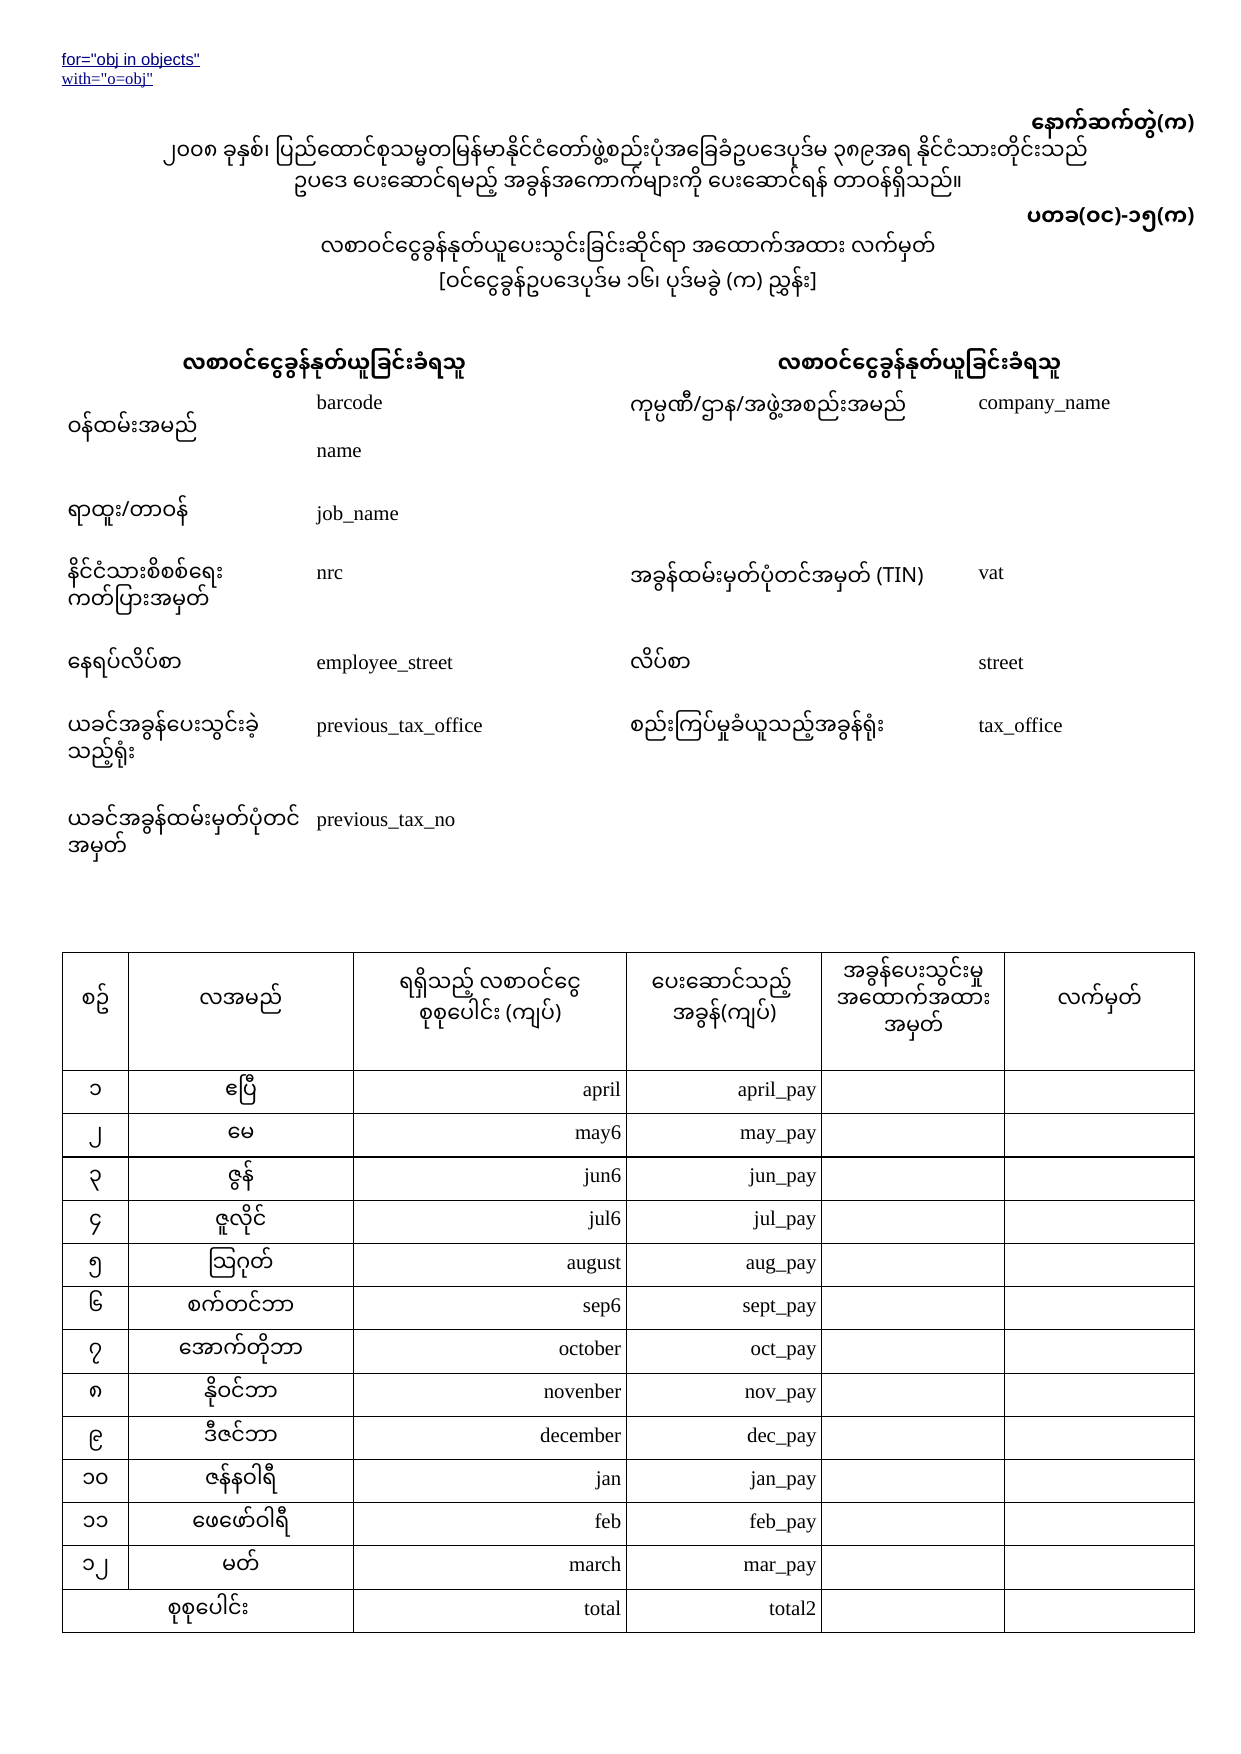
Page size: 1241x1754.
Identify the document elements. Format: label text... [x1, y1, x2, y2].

table_cell ၄ [63, 1201, 128, 1243]
table_cell [973, 801, 1214, 900]
table_cell သြဂုတ် [129, 1244, 353, 1286]
table_cell [586, 384, 624, 471]
table_cell နိင်ငံသားစိစစ်ရေးကတ်ပြားအမှတ် [61, 554, 311, 644]
table_cell [822, 1460, 1004, 1502]
table_cell အောက်တိုဘာ [129, 1330, 353, 1372]
table_cell april [354, 1071, 626, 1113]
table_cell ဒီဇင်ဘာ [129, 1417, 353, 1459]
table_cell feb [354, 1503, 626, 1545]
table_cell နေရပ်လိပ်စာ [61, 644, 311, 707]
table_cell စက်တင်ဘာ [129, 1287, 353, 1329]
table_cell [822, 1114, 1004, 1156]
table_cell ပတခ(ဝင)-၁၅(က) [61, 200, 1194, 234]
table_cell october [354, 1330, 626, 1372]
table_header နောက်ဆက်တွဲ(က) [1020, 107, 1194, 138]
table_cell jun6 [354, 1158, 626, 1199]
table_cell jul6 [354, 1201, 626, 1243]
table_cell [822, 1417, 1004, 1459]
table_cell ဇွန် [129, 1158, 353, 1199]
table_cell ၃ [63, 1158, 128, 1199]
table_cell [822, 1546, 1004, 1589]
table_header လစာဝင်ငွေခွန်နုတ်ယူခြင်းခံရသူ [61, 345, 586, 384]
table_cell မတ် [129, 1546, 353, 1589]
table_cell august [354, 1244, 626, 1286]
table_cell ယခင်အခွန်ပေးသွင်းခဲ့သည့်ရုံး [61, 707, 311, 801]
table_header လအမည် [129, 953, 353, 1070]
table_cell [822, 1503, 1004, 1545]
table_cell [1005, 1330, 1194, 1372]
table_cell [822, 1201, 1004, 1243]
table_header စဥ် [63, 953, 128, 1070]
table_header [586, 345, 624, 384]
table_cell [822, 1071, 1004, 1113]
table_cell [1005, 1503, 1194, 1545]
table_header လစာဝင်ငွေခွန်နုတ်ယူခြင်းခံရသူ [624, 345, 1214, 384]
table_cell [586, 554, 624, 644]
table_cell ဝန်ထမ်းအမည် [61, 384, 311, 471]
table_cell nrc [311, 554, 586, 644]
table_header လက်မှတ် [1005, 953, 1194, 1070]
table_header ၂၀၀၈ ခုနှစ်၊ ပြည်ထောင်စုသမ္မတမြန်မာနိုင်ငံတော်ဖွဲ့စည်းပုံအခြေခံဥပဒေပုဒ်မ ၃၈၉အရ နိုင်ငံသားတိုင်းသည် ဥပ‌ဒေ ပေးဆောင်ရမည့် အခွန်အကောက်များကို ပေးဆောင်ရန် တာဝန်ရှိသည်။ [61, 138, 1194, 200]
table_cell ဧပြီ [129, 1071, 353, 1113]
table_cell ၇ [63, 1330, 128, 1372]
text for="obj in objects" [61, 49, 1194, 69]
table_cell နိုဝင်ဘာ [129, 1374, 353, 1416]
table_cell barcode name [311, 384, 586, 471]
table_header ရရှိသည့် လစာဝင်ငွေ စုစုပေါင်း (ကျပ်) [354, 953, 626, 1070]
table_cell previous_tax_no [311, 801, 586, 900]
table_cell jan_pay [627, 1460, 821, 1502]
table_cell အခွန်ထမ်းမှတ်ပုံတင်အမှတ် (TIN) [624, 554, 973, 644]
table_cell sep6 [354, 1287, 626, 1329]
table_cell [624, 801, 973, 900]
table_cell [1005, 1287, 1194, 1329]
table_cell street [973, 644, 1214, 707]
table_cell ၅ [63, 1244, 128, 1286]
table_cell aug_pay [627, 1244, 821, 1286]
table_cell ၉ [63, 1417, 128, 1459]
table_cell ၁၂ [63, 1546, 128, 1589]
table_cell စည်းကြပ်မှုခံယူသည့်အခွန်ရုံး [624, 707, 973, 801]
table_cell ကုမ္ပဏီ/ဌာန/အဖွဲ့အစည်းအမည် [624, 384, 973, 471]
table_cell [1005, 1374, 1194, 1416]
text with="o=obj" [61, 69, 1194, 88]
table_cell [1005, 1546, 1194, 1589]
table_cell [624, 471, 973, 554]
table_cell jun_pay [627, 1158, 821, 1199]
table_cell [1005, 1071, 1194, 1113]
table_cell vat [973, 554, 1214, 644]
table_cell march [354, 1546, 626, 1589]
table_cell oct_pay [627, 1330, 821, 1372]
table_cell nov_pay [627, 1374, 821, 1416]
table_cell [822, 1330, 1004, 1372]
table_cell မေ [129, 1114, 353, 1156]
table_cell jul_pay [627, 1201, 821, 1243]
table_cell april_pay [627, 1071, 821, 1113]
table_cell [822, 1590, 1004, 1632]
table_cell စုစုပေါင်း [63, 1590, 353, 1632]
table_header လစာဝင်ငွေခွန်နုတ်ယူပေးသွင်းခြင်းဆိုင်ရာ အထောက်အထား လက်မှတ် [ဝင်ငွေခွန်ဥပဒေပုဒ်မ ၁၆၊ ပုဒ်မခွဲ (က) ညွှန်း] [61, 234, 1194, 300]
table_cell sept_pay [627, 1287, 821, 1329]
table_cell ၁၁ [63, 1503, 128, 1545]
table_cell may_pay [627, 1114, 821, 1156]
table_cell feb_pay [627, 1503, 821, 1545]
table_cell ၁၀ [63, 1460, 128, 1502]
table_cell ဇန်နဝါရီ [129, 1460, 353, 1502]
table_cell company_name [973, 384, 1214, 471]
table_cell jan [354, 1460, 626, 1502]
table_cell ဖေဖော်ဝါရီ [129, 1503, 353, 1545]
table_cell employee_street [311, 644, 586, 707]
table_cell [586, 471, 624, 554]
table_cell total2 [627, 1590, 821, 1632]
table_cell [822, 1287, 1004, 1329]
table_cell ယခင်အခွန်ထမ်းမှတ်ပုံတင်အမှတ် [61, 801, 311, 900]
table_header အခွန်ပေးသွင်းမှု အထောက်အထား အမှတ် [822, 953, 1004, 1070]
table_cell [822, 1158, 1004, 1199]
table_cell total [354, 1590, 626, 1632]
table_header ပေးဆောင်သည့် အခွန်(ကျပ်) [627, 953, 821, 1070]
table_cell ၈ [63, 1374, 128, 1416]
table_cell [822, 1244, 1004, 1286]
table_cell job_name [311, 471, 586, 554]
table_cell [1005, 1460, 1194, 1502]
table_cell [1005, 1244, 1194, 1286]
table_cell [586, 707, 624, 801]
table_cell လိပ်စာ [624, 644, 973, 707]
table_cell [1005, 1590, 1194, 1632]
table_cell ဇူလိုင် [129, 1201, 353, 1243]
table_cell [1005, 1158, 1194, 1199]
table_cell ရာထူး/တာဝန် [61, 471, 311, 554]
table_cell december [354, 1417, 626, 1459]
table_cell ၁ [63, 1071, 128, 1113]
table_cell ၂ [63, 1114, 128, 1156]
table_cell [822, 1374, 1004, 1416]
table_cell previous_tax_office [311, 707, 586, 801]
table_cell [1005, 1417, 1194, 1459]
table_cell novenber [354, 1374, 626, 1416]
table_cell dec_pay [627, 1417, 821, 1459]
table_cell may6 [354, 1114, 626, 1156]
table_cell [1005, 1201, 1194, 1243]
table_cell [973, 471, 1214, 554]
table_cell tax_office [973, 707, 1214, 801]
table_cell ၆ [63, 1287, 128, 1329]
table_cell [586, 801, 624, 900]
table_cell mar_pay [627, 1546, 821, 1589]
table_cell [586, 644, 624, 707]
table_header [61, 107, 1020, 138]
table_cell [1005, 1114, 1194, 1156]
